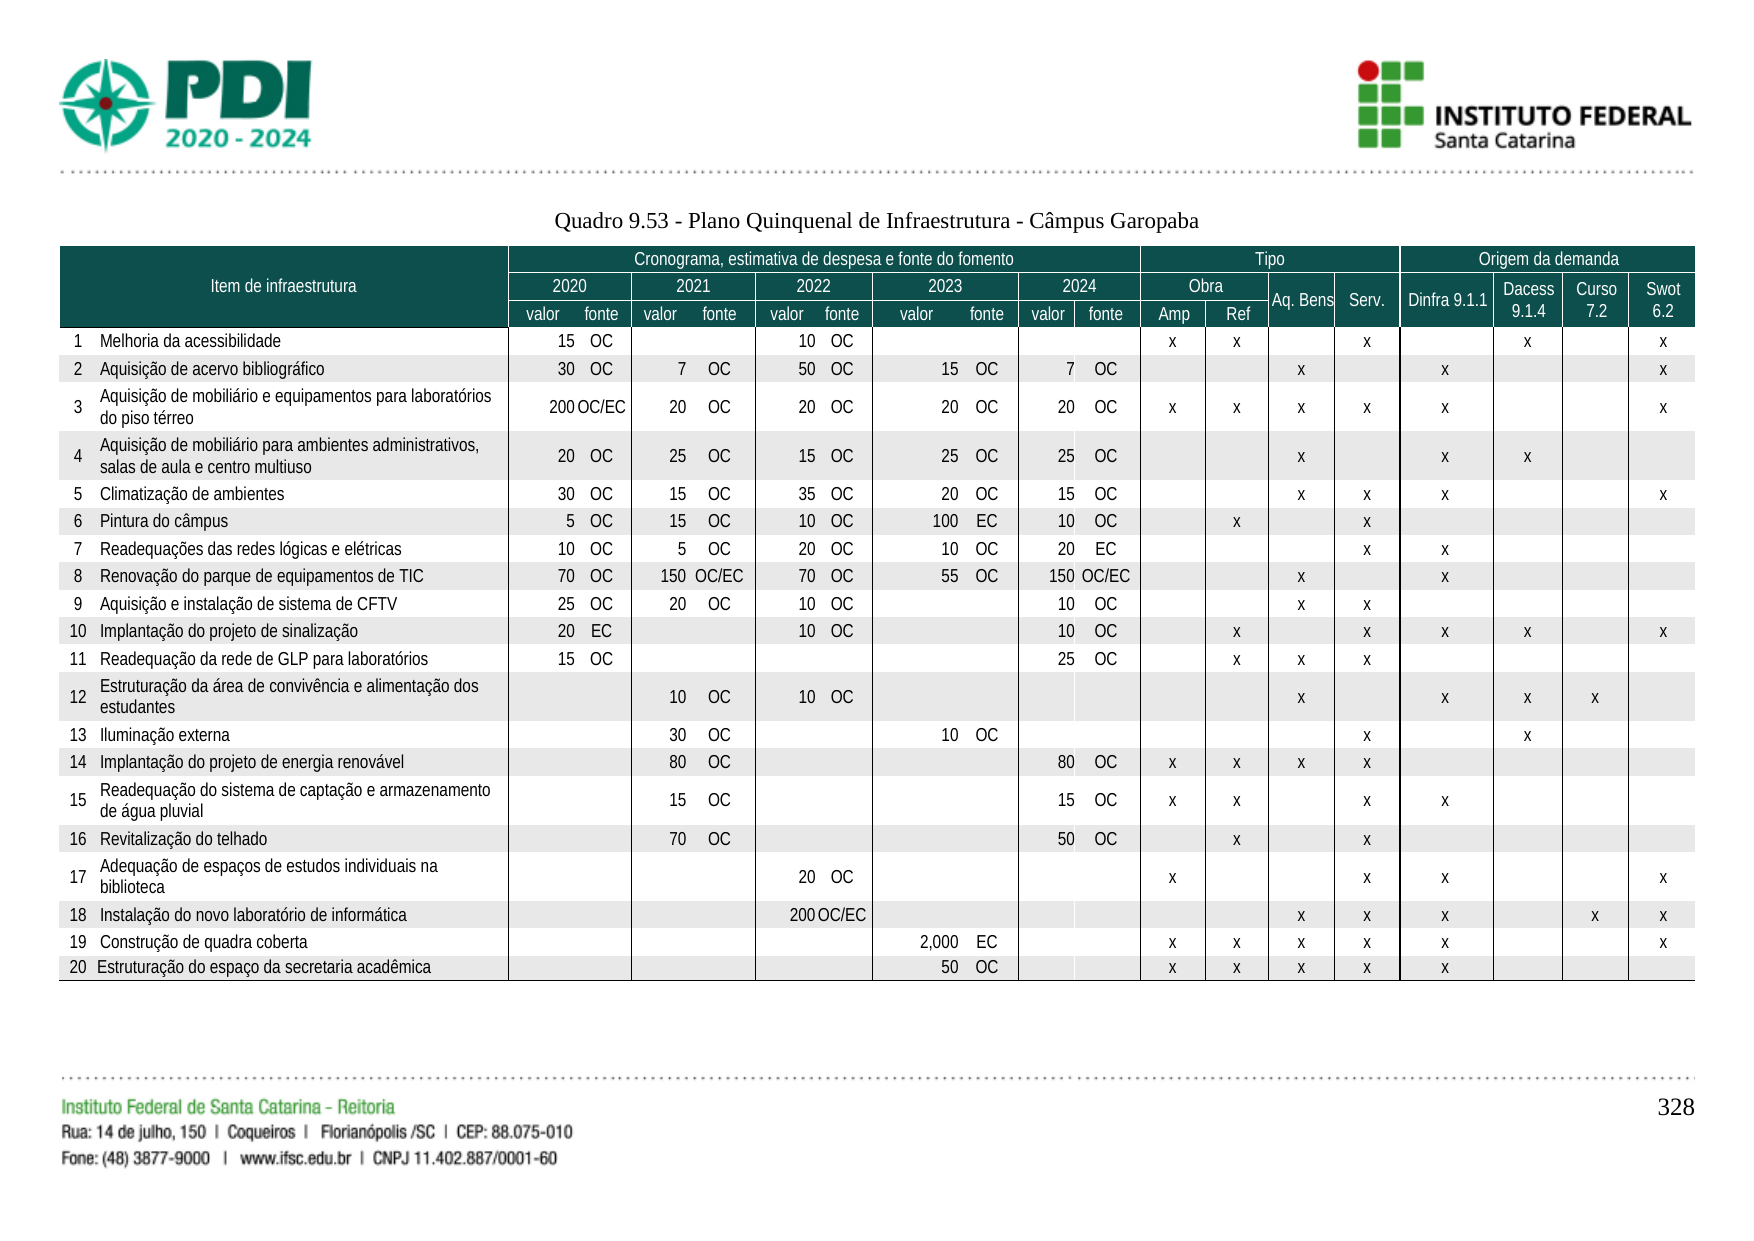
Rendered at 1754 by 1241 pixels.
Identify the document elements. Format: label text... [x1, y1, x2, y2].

table_cell [958, 901, 1018, 928]
table_cell 7 [59, 535, 97, 562]
table_cell x [1629, 355, 1695, 382]
table_cell 8 [59, 562, 97, 590]
table_cell [686, 928, 755, 956]
table_cell [1141, 562, 1205, 590]
table_cell OC [815, 431, 872, 480]
table_cell x [1563, 901, 1628, 928]
table_cell Estruturação do espaço da secretaria acadêmica [97, 956, 508, 980]
table_cell x [1401, 956, 1493, 980]
table_cell [632, 328, 686, 355]
table_cell 20 [1019, 382, 1074, 431]
table_cell x [1335, 956, 1399, 980]
table_cell [1494, 645, 1562, 672]
table_cell fonte [958, 301, 1018, 327]
table_cell x [1401, 852, 1493, 901]
table_cell Revitalização do telhado [97, 825, 508, 852]
table_cell OC [815, 617, 872, 644]
table_cell 150 [632, 562, 686, 590]
table_cell [1494, 956, 1562, 980]
table_cell OC [575, 508, 631, 535]
table_cell [1206, 590, 1268, 617]
table_cell [1494, 748, 1562, 776]
table_cell x [1141, 382, 1205, 431]
table_cell 15 [632, 508, 686, 535]
table_cell OC [1075, 355, 1140, 382]
table_cell [1075, 721, 1140, 748]
table_cell [575, 928, 631, 956]
table_cell OC [686, 382, 755, 431]
table_cell [1563, 535, 1628, 562]
table_cell 50 [756, 355, 815, 382]
table_cell [1019, 672, 1074, 721]
table_cell [1269, 508, 1334, 535]
table_cell [1494, 355, 1562, 382]
table_cell [873, 825, 958, 852]
table_cell 2022 [756, 273, 872, 300]
table_cell Dinfra 9.1.1 [1401, 273, 1493, 327]
table_cell [1563, 590, 1628, 617]
table_cell x [1335, 852, 1399, 901]
table_cell [1401, 328, 1493, 355]
table_cell [1141, 508, 1205, 535]
table_cell Amp [1141, 301, 1205, 327]
table_cell [1141, 721, 1205, 748]
table_cell x [1335, 776, 1399, 824]
table_cell 10 [1019, 617, 1074, 644]
table_cell 70 [756, 562, 815, 590]
table_cell x [1206, 645, 1268, 672]
table_cell [632, 956, 686, 980]
table_cell [575, 901, 631, 928]
table_cell x [1401, 480, 1493, 507]
table_cell 55 [873, 562, 958, 590]
table_cell x [1335, 901, 1399, 928]
table_cell x [1494, 721, 1562, 748]
table_cell OC [958, 382, 1018, 431]
table_cell fonte [815, 301, 872, 327]
table_cell 50 [873, 956, 958, 980]
table_cell EC [958, 508, 1018, 535]
table_cell 20 [873, 382, 958, 431]
table_cell x [1335, 328, 1399, 355]
table_cell x [1269, 956, 1334, 980]
table_cell [1563, 852, 1628, 901]
table_cell [958, 852, 1018, 901]
table_cell x [1494, 617, 1562, 644]
table_cell x [1401, 355, 1493, 382]
table_cell OC [1075, 590, 1140, 617]
table_cell 10 [873, 721, 958, 748]
table_cell [1494, 480, 1562, 507]
table_header Cronograma, estimativa de despesa e fonte do fomento [509, 246, 1140, 272]
table_cell OC [1075, 617, 1140, 644]
table_cell [1075, 928, 1140, 956]
table_cell [509, 721, 575, 748]
table_cell [686, 645, 755, 672]
table_cell [575, 672, 631, 721]
table_cell 10 [756, 617, 815, 644]
table_cell OC [1075, 480, 1140, 507]
table_cell OC [575, 645, 631, 672]
table_cell [1629, 431, 1695, 480]
table_cell [1206, 562, 1268, 590]
table_cell OC [686, 776, 755, 824]
table_cell OC [686, 508, 755, 535]
table_cell [1629, 562, 1695, 590]
table_cell [1206, 901, 1268, 928]
table_cell OC [686, 480, 755, 507]
table_cell 20 [756, 382, 815, 431]
table_cell x [1401, 901, 1493, 928]
table_header Tipo [1141, 246, 1399, 272]
table_cell [1141, 672, 1205, 721]
table_cell x [1629, 382, 1695, 431]
table_cell [873, 328, 958, 355]
table_cell [1269, 617, 1334, 644]
table_cell 20 [59, 956, 97, 980]
table_cell 70 [509, 562, 575, 590]
table_cell [509, 928, 575, 956]
table_cell 9 [59, 590, 97, 617]
table_cell OC [575, 480, 631, 507]
table_cell [1141, 355, 1205, 382]
table_cell [756, 956, 815, 980]
table_cell [1206, 355, 1268, 382]
table_cell OC [686, 590, 755, 617]
table_cell x [1141, 852, 1205, 901]
table_cell OC/EC [575, 382, 631, 431]
table_cell [1629, 535, 1695, 562]
table_cell x [1269, 645, 1334, 672]
table_cell [1335, 562, 1399, 590]
table_cell 14 [59, 748, 97, 776]
table_cell [1075, 672, 1140, 721]
table_cell [873, 748, 958, 776]
table_cell OC [815, 535, 872, 562]
table_cell 20 [756, 535, 815, 562]
table_cell [509, 956, 575, 980]
table_cell OC [958, 956, 1018, 980]
table_cell 12 [59, 672, 97, 721]
table_cell [575, 825, 631, 852]
table_cell 20 [632, 590, 686, 617]
table_cell OC [815, 382, 872, 431]
table_cell [1494, 928, 1562, 956]
table_cell [1494, 508, 1562, 535]
table_cell [575, 748, 631, 776]
table_cell [873, 645, 958, 672]
table_cell x [1401, 928, 1493, 956]
table_cell 7 [632, 355, 686, 382]
table_cell [1563, 956, 1628, 980]
table_cell [1019, 328, 1074, 355]
table_cell [1075, 852, 1140, 901]
table_cell Estruturação da área de convivência e alimentação dos estudantes [97, 672, 508, 721]
table_cell 2020 [509, 273, 631, 300]
table_cell OC [958, 355, 1018, 382]
table_cell [1494, 535, 1562, 562]
table_cell [1019, 928, 1074, 956]
table_cell [575, 721, 631, 748]
table_cell OC [686, 535, 755, 562]
table_cell [1269, 721, 1334, 748]
table_cell 200 [509, 382, 575, 431]
table_cell [1563, 928, 1628, 956]
table_cell [873, 672, 958, 721]
table_cell [958, 672, 1018, 721]
table_cell [1206, 431, 1268, 480]
table_cell x [1629, 901, 1695, 928]
table_cell [1563, 382, 1628, 431]
table_cell x [1335, 382, 1399, 431]
table_cell 17 [59, 852, 97, 901]
table_cell [1075, 328, 1140, 355]
table_cell [1563, 617, 1628, 644]
table_cell OC [815, 480, 872, 507]
table_cell x [1269, 672, 1334, 721]
table_cell OC [575, 328, 631, 355]
table_cell [958, 328, 1018, 355]
table_cell [1269, 328, 1334, 355]
table_cell [1019, 721, 1074, 748]
table_cell x [1141, 956, 1205, 980]
table_cell 20 [756, 852, 815, 901]
table_cell x [1494, 431, 1562, 480]
table_cell Renovação do parque de equipamentos de TIC [97, 562, 508, 590]
table_cell OC [686, 825, 755, 852]
table_cell x [1269, 480, 1334, 507]
table_cell x [1401, 382, 1493, 431]
table_cell [1401, 645, 1493, 672]
table_cell Pintura do câmpus [97, 508, 508, 535]
table_cell 150 [1019, 562, 1074, 590]
table_cell [1629, 956, 1695, 980]
table_cell Instalação do novo laboratório de informática [97, 901, 508, 928]
table_cell 100 [873, 508, 958, 535]
table_cell 10 [1019, 590, 1074, 617]
table_cell [1019, 956, 1074, 980]
table_cell x [1401, 617, 1493, 644]
table_cell [686, 328, 755, 355]
table_cell x [1206, 382, 1268, 431]
table_cell [958, 590, 1018, 617]
table_cell [958, 617, 1018, 644]
table_cell Adequação de espaços de estudos individuais na biblioteca [97, 852, 508, 901]
table_cell 18 [59, 901, 97, 928]
table_cell x [1629, 852, 1695, 901]
table_cell OC [1075, 508, 1140, 535]
table_cell OC/EC [686, 562, 755, 590]
table_cell [1629, 672, 1695, 721]
table_cell [1563, 431, 1628, 480]
table_cell [958, 645, 1018, 672]
table_cell [509, 776, 575, 824]
table_cell x [1269, 590, 1334, 617]
table_cell valor [873, 301, 958, 327]
table_cell OC [575, 535, 631, 562]
table_cell [1563, 508, 1628, 535]
table_cell 10 [756, 328, 815, 355]
table_cell OC [575, 431, 631, 480]
table_cell Dacess 9.1.4 [1494, 273, 1562, 327]
table_cell 15 [632, 776, 686, 824]
table_cell [873, 776, 958, 824]
table_cell OC [815, 508, 872, 535]
table_cell 10 [632, 672, 686, 721]
table_cell Iluminação externa [97, 721, 508, 748]
table_cell 30 [509, 480, 575, 507]
table_cell [1629, 508, 1695, 535]
table_cell 50 [1019, 825, 1074, 852]
table_cell OC [575, 355, 631, 382]
table_cell [1629, 825, 1695, 852]
table_cell [686, 617, 755, 644]
table_cell 6 [59, 508, 97, 535]
text Quadro 9.53 - Plano Quinquenal de Infraestrutura - Câmpus Garopaba [59, 207, 1695, 233]
table_cell OC [686, 748, 755, 776]
table_cell [632, 852, 686, 901]
table_cell 15 [632, 480, 686, 507]
table_cell Aquisição e instalação de sistema de CFTV [97, 590, 508, 617]
table_cell [815, 825, 872, 852]
table_cell 10 [756, 672, 815, 721]
table_cell x [1401, 535, 1493, 562]
table_cell x [1335, 645, 1399, 672]
table_cell x [1401, 562, 1493, 590]
table_cell OC [1075, 825, 1140, 852]
table_cell [1563, 355, 1628, 382]
table_cell 11 [59, 645, 97, 672]
table_cell [509, 748, 575, 776]
table_cell 15 [873, 355, 958, 382]
table_cell Readequação da rede de GLP para laboratórios [97, 645, 508, 672]
table_cell [815, 928, 872, 956]
table_cell [1141, 645, 1205, 672]
table_cell [1141, 901, 1205, 928]
table_cell 1 [59, 328, 97, 355]
table_cell OC [815, 852, 872, 901]
table_cell [1494, 776, 1562, 824]
table_cell x [1141, 928, 1205, 956]
table_cell x [1335, 928, 1399, 956]
table_cell 16 [59, 825, 97, 852]
table_cell 25 [632, 431, 686, 480]
table_cell x [1335, 617, 1399, 644]
table_cell [873, 852, 958, 901]
table_cell OC [575, 562, 631, 590]
table_cell Obra [1141, 273, 1268, 300]
table_cell 70 [632, 825, 686, 852]
table_cell OC [958, 431, 1018, 480]
table_cell x [1206, 617, 1268, 644]
table_cell [756, 748, 815, 776]
table_cell OC/EC [815, 901, 872, 928]
table_cell [1563, 776, 1628, 824]
table_cell x [1494, 328, 1562, 355]
table_cell [575, 852, 631, 901]
table_cell Serv. [1335, 273, 1399, 327]
table_cell [1401, 748, 1493, 776]
table_cell x [1269, 355, 1334, 382]
table_cell x [1335, 508, 1399, 535]
table_cell [1141, 590, 1205, 617]
table_cell 200 [756, 901, 815, 928]
table_cell [1075, 901, 1140, 928]
table_cell x [1269, 748, 1334, 776]
table_cell x [1494, 672, 1562, 721]
table_cell Aq. Bens [1269, 273, 1334, 327]
table_cell Aquisição de mobiliário para ambientes administrativos, salas de aula e centro multiuso [97, 431, 508, 480]
table_cell [632, 645, 686, 672]
picture [59, 59, 1695, 178]
table_cell x [1335, 590, 1399, 617]
table_cell x [1141, 748, 1205, 776]
table_cell [1335, 355, 1399, 382]
table_cell x [1563, 672, 1628, 721]
table_cell [1206, 480, 1268, 507]
table_cell [873, 590, 958, 617]
table_cell [756, 645, 815, 672]
table_cell EC [1075, 535, 1140, 562]
table_cell [1019, 852, 1074, 901]
table_cell x [1401, 776, 1493, 824]
table_cell 2.000 [873, 928, 958, 956]
table_cell 10 [756, 590, 815, 617]
table_cell [1563, 825, 1628, 852]
table_cell [686, 956, 755, 980]
table_cell 5 [509, 508, 575, 535]
table_cell [815, 721, 872, 748]
table_cell [1563, 562, 1628, 590]
table_cell 80 [632, 748, 686, 776]
table_cell [575, 956, 631, 980]
table_cell 15 [756, 431, 815, 480]
table_cell x [1206, 328, 1268, 355]
table_cell [1401, 825, 1493, 852]
table_header Item de infraestrutura [60, 246, 508, 327]
table_cell [958, 825, 1018, 852]
table_cell Aquisição de mobiliário e equipamentos para laboratórios do piso térreo [97, 382, 508, 431]
table_cell [1563, 328, 1628, 355]
table_cell 10 [756, 508, 815, 535]
table_cell [1401, 508, 1493, 535]
table_cell Readequações das redes lógicas e elétricas [97, 535, 508, 562]
table_cell [815, 956, 872, 980]
table_cell [958, 776, 1018, 824]
table_cell [756, 825, 815, 852]
table_cell [1494, 562, 1562, 590]
table_cell x [1335, 535, 1399, 562]
picture [59, 1062, 1695, 1182]
table_cell [1629, 721, 1695, 748]
table_cell [1401, 590, 1493, 617]
table_cell [1206, 535, 1268, 562]
table_cell OC [958, 480, 1018, 507]
table_cell [1494, 852, 1562, 901]
table_cell 30 [632, 721, 686, 748]
table_cell 20 [873, 480, 958, 507]
table_cell [686, 901, 755, 928]
table_cell x [1629, 480, 1695, 507]
table_cell fonte [686, 301, 755, 327]
table_cell [1269, 535, 1334, 562]
table_cell OC [815, 672, 872, 721]
table_cell [632, 928, 686, 956]
table_cell EC [958, 928, 1018, 956]
table_cell 20 [632, 382, 686, 431]
table_cell [1141, 535, 1205, 562]
table_cell [1401, 721, 1493, 748]
table_cell [873, 901, 958, 928]
table_cell x [1269, 928, 1334, 956]
table_cell 25 [509, 590, 575, 617]
table_cell Climatização de ambientes [97, 480, 508, 507]
table_cell [815, 645, 872, 672]
table_cell 2 [59, 355, 97, 382]
table_cell [1019, 901, 1074, 928]
table_cell [1141, 825, 1205, 852]
table_cell 30 [509, 355, 575, 382]
table_cell OC [1075, 382, 1140, 431]
table_cell 20 [1019, 535, 1074, 562]
table_cell OC [1075, 748, 1140, 776]
table_cell [632, 617, 686, 644]
table_cell [1206, 721, 1268, 748]
table_cell [815, 776, 872, 824]
table_cell [1563, 480, 1628, 507]
table_cell OC [815, 355, 872, 382]
table_cell 15 [509, 645, 575, 672]
table_cell [509, 852, 575, 901]
table_cell [509, 901, 575, 928]
table_cell Readequação do sistema de captação e armazenamento de água pluvial [97, 776, 508, 824]
table_cell [1335, 431, 1399, 480]
table_cell Construção de quadra coberta [97, 928, 508, 956]
table_cell [1563, 721, 1628, 748]
table_cell 10 [509, 535, 575, 562]
table_cell OC [958, 535, 1018, 562]
table_cell OC [815, 562, 872, 590]
table_cell x [1269, 382, 1334, 431]
table_cell valor [756, 301, 815, 327]
table_cell x [1141, 776, 1205, 824]
table_cell [873, 617, 958, 644]
table_cell [1141, 480, 1205, 507]
table_cell fonte [575, 301, 631, 327]
table_cell fonte [1075, 301, 1140, 327]
table_cell 10 [873, 535, 958, 562]
table_cell [1494, 825, 1562, 852]
table_cell x [1335, 825, 1399, 852]
table_cell OC [1075, 776, 1140, 824]
table_cell [686, 852, 755, 901]
table_cell valor [1019, 301, 1074, 327]
table_cell [1494, 382, 1562, 431]
table_cell Melhoria da acessibilidade [97, 328, 508, 355]
table_cell 2021 [632, 273, 755, 300]
table_cell [1494, 901, 1562, 928]
table_cell 19 [59, 928, 97, 956]
table_cell x [1141, 328, 1205, 355]
table_cell Ref [1206, 301, 1268, 327]
table_cell x [1206, 928, 1268, 956]
table_cell x [1269, 901, 1334, 928]
table_cell Swot 6.2 [1629, 273, 1695, 327]
table_cell x [1629, 617, 1695, 644]
table_cell [756, 776, 815, 824]
table_cell OC [815, 590, 872, 617]
table_cell OC [958, 721, 1018, 748]
table_cell x [1206, 956, 1268, 980]
table_cell OC [686, 355, 755, 382]
table_cell 15 [1019, 776, 1074, 824]
table_cell [1269, 776, 1334, 824]
table_cell x [1206, 508, 1268, 535]
table_cell [509, 825, 575, 852]
table_cell [1563, 748, 1628, 776]
table_header Origem da demanda [1401, 246, 1695, 272]
table_cell [1494, 590, 1562, 617]
table_cell 20 [509, 617, 575, 644]
table_cell x [1269, 431, 1334, 480]
table_cell OC [1075, 431, 1140, 480]
table_cell 5 [59, 480, 97, 507]
table_cell 25 [1019, 645, 1074, 672]
table_cell 13 [59, 721, 97, 748]
table_cell valor [509, 301, 575, 327]
table_cell [1629, 645, 1695, 672]
table_cell 15 [509, 328, 575, 355]
table_cell [1563, 645, 1628, 672]
table_cell OC [815, 328, 872, 355]
table_cell [1629, 776, 1695, 824]
table_cell x [1401, 672, 1493, 721]
table_cell x [1629, 328, 1695, 355]
table_cell 20 [509, 431, 575, 480]
table_cell OC [958, 562, 1018, 590]
table_cell OC [686, 431, 755, 480]
table_cell 80 [1019, 748, 1074, 776]
table_cell 3 [59, 382, 97, 431]
table_cell 15 [1019, 480, 1074, 507]
table_cell 2024 [1019, 273, 1140, 300]
table_cell OC [575, 590, 631, 617]
table_cell [756, 928, 815, 956]
table_cell Implantação do projeto de energia renovável [97, 748, 508, 776]
table_cell 5 [632, 535, 686, 562]
table_cell x [1206, 748, 1268, 776]
table_cell OC [686, 721, 755, 748]
table_cell x [1269, 562, 1334, 590]
table_cell OC [1075, 645, 1140, 672]
table_cell Implantação do projeto de sinalização [97, 617, 508, 644]
table_cell [1141, 617, 1205, 644]
table_cell EC [575, 617, 631, 644]
table_cell [1629, 590, 1695, 617]
table_cell 2023 [873, 273, 1018, 300]
table_cell [1629, 748, 1695, 776]
table_cell x [1335, 721, 1399, 748]
table_cell [575, 776, 631, 824]
table_cell [509, 672, 575, 721]
table_cell x [1335, 748, 1399, 776]
table_cell [1206, 672, 1268, 721]
table_cell Curso 7.2 [1563, 273, 1628, 327]
table_cell x [1206, 825, 1268, 852]
table_cell OC/EC [1075, 562, 1140, 590]
table_cell [756, 721, 815, 748]
table_cell 4 [59, 431, 97, 480]
table_cell [632, 901, 686, 928]
table_cell 10 [1019, 508, 1074, 535]
table_cell [1206, 852, 1268, 901]
table_cell Aquisição de acervo bibliográfico [97, 355, 508, 382]
table_cell x [1206, 776, 1268, 824]
table_cell OC [686, 672, 755, 721]
table_cell 25 [873, 431, 958, 480]
table_cell x [1401, 431, 1493, 480]
table_cell 10 [59, 617, 97, 644]
table_cell [1141, 431, 1205, 480]
table_cell x [1335, 480, 1399, 507]
table_cell [1335, 672, 1399, 721]
table_cell x [1629, 928, 1695, 956]
table_cell [1269, 825, 1334, 852]
table_cell [815, 748, 872, 776]
table_cell [958, 748, 1018, 776]
table_cell [1269, 852, 1334, 901]
table_cell 25 [1019, 431, 1074, 480]
table_cell 7 [1019, 355, 1074, 382]
table_cell 35 [756, 480, 815, 507]
table_cell 15 [59, 776, 97, 824]
table_cell [1075, 956, 1140, 980]
table_cell valor [632, 301, 686, 327]
